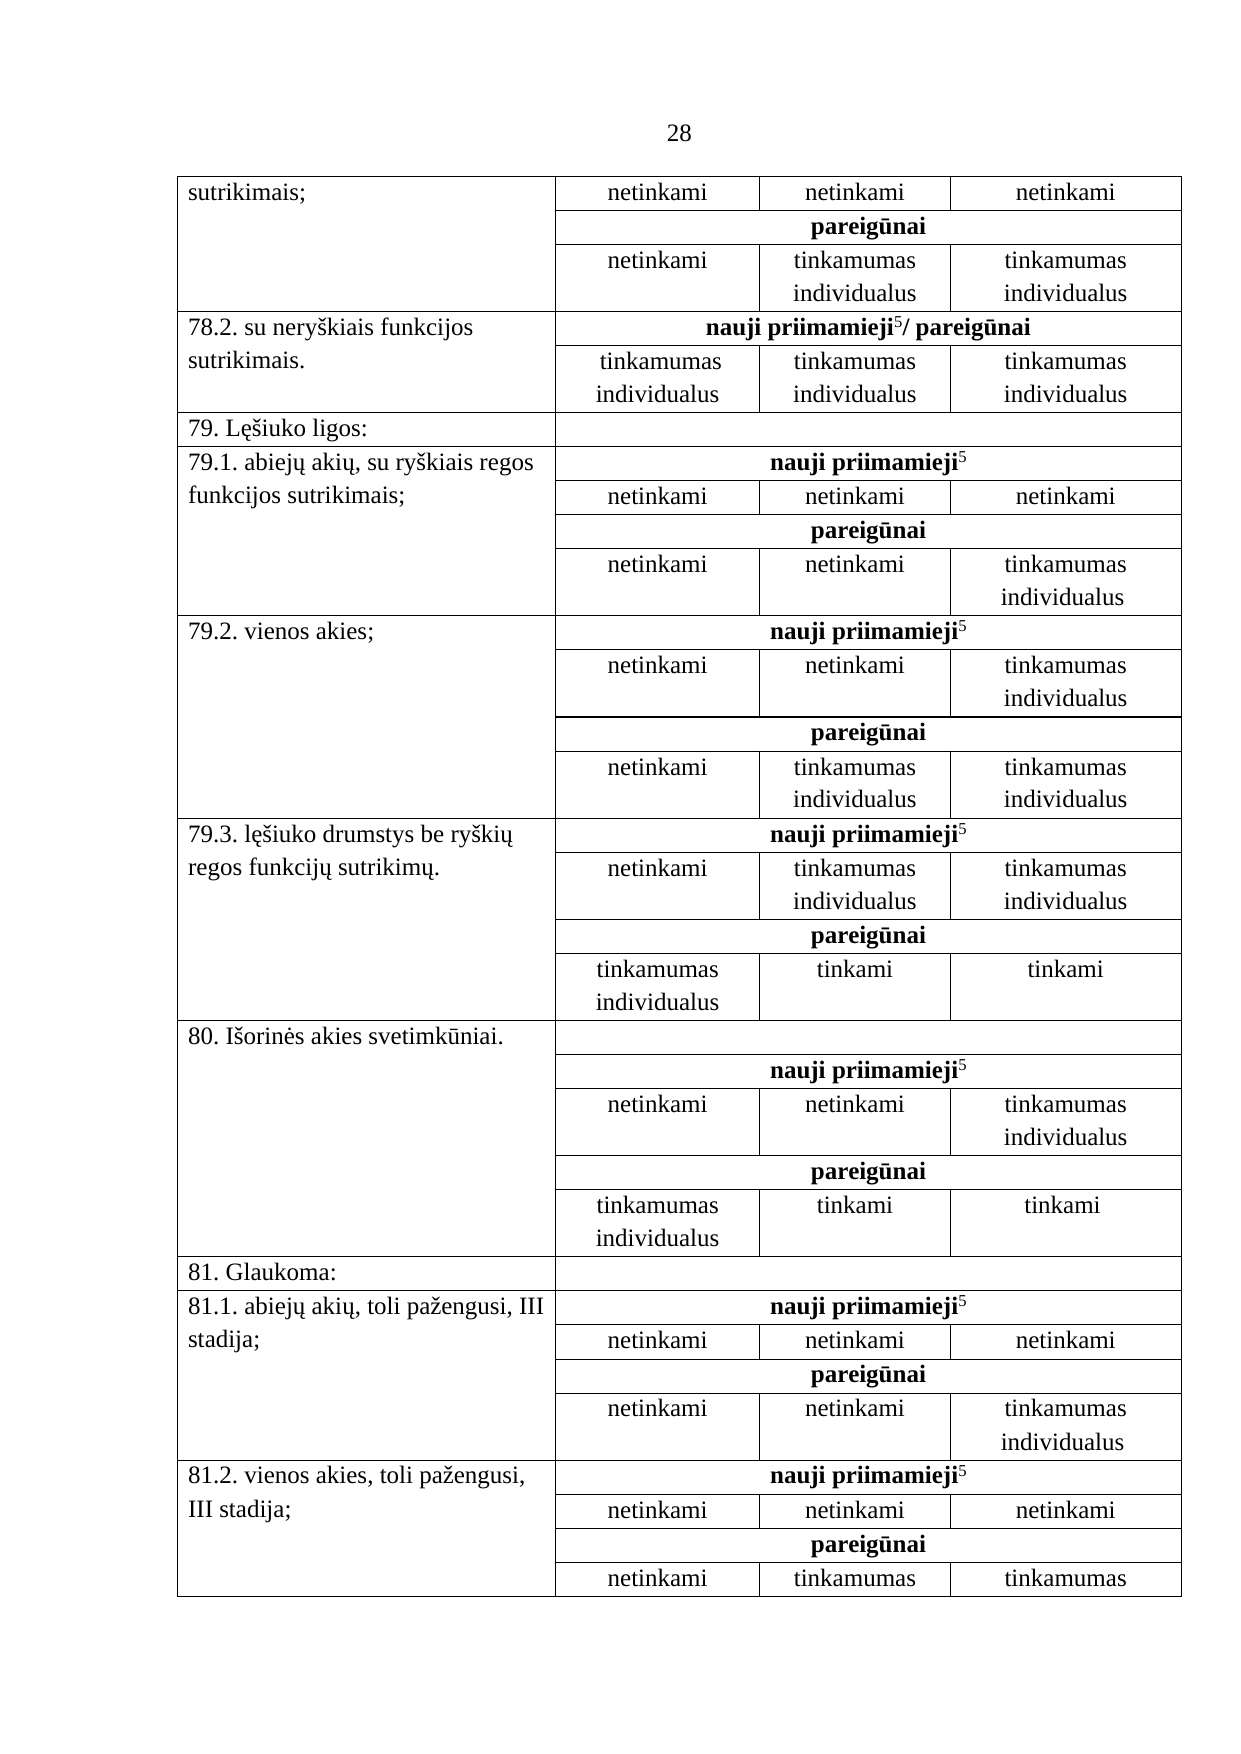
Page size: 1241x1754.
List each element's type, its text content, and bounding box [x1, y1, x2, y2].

table_cell tinkamumas [760, 1563, 950, 1596]
table_cell netinkami [760, 1089, 950, 1155]
table_cell pareigūnai [556, 1360, 1181, 1392]
table_cell netinkami [951, 1325, 1181, 1358]
table_cell netinkami [556, 1325, 759, 1358]
table_cell tinkami [951, 954, 1181, 1020]
table_cell netinkami [556, 1394, 759, 1459]
table_cell pareigūnai [556, 920, 1181, 953]
table_cell netinkami [760, 549, 950, 615]
table_cell pareigūnai [556, 515, 1181, 548]
table_cell 80. Išorinės akies svetimkūniai. [178, 1021, 555, 1256]
table_cell tinkamumas individualus [760, 346, 950, 412]
table_cell netinkami [760, 1394, 950, 1459]
table_cell netinkami [556, 1089, 759, 1155]
table_cell nauji priimamieji5 [556, 1291, 1181, 1324]
table_cell netinkami [556, 177, 759, 210]
table_cell nauji priimamieji5 [556, 616, 1181, 649]
table_cell tinkamumas individualus [556, 346, 759, 412]
table_cell netinkami [556, 1563, 759, 1596]
table_cell tinkami [951, 1190, 1181, 1256]
table_cell 81.2. vienos akies, toli pažengusi, III stadija; [178, 1461, 555, 1596]
table_cell pareigūnai [556, 1529, 1181, 1562]
table_cell tinkami [760, 954, 950, 1020]
table_cell tinkami [760, 1190, 950, 1256]
table_cell [556, 413, 1181, 446]
table_cell netinkami [760, 1495, 950, 1528]
table_cell nauji priimamieji5/ pareigūnai [556, 312, 1181, 345]
table_cell tinkamumas individualus [760, 245, 950, 311]
table_cell tinkamumas individualus [556, 1190, 759, 1256]
table_cell nauji priimamieji5 [556, 1461, 1181, 1494]
table_cell 79.3. lęšiuko drumstys be ryškių regos funkcijų sutrikimų. [178, 819, 555, 1020]
table_cell netinkami [556, 245, 759, 311]
table_cell netinkami [760, 177, 950, 210]
table_cell netinkami [556, 853, 759, 919]
table_cell netinkami [556, 752, 759, 818]
table_cell netinkami [556, 1495, 759, 1528]
table_cell tinkamumas individualus [951, 650, 1181, 716]
table_cell nauji priimamieji5 [556, 447, 1181, 480]
table_cell netinkami [951, 1495, 1181, 1528]
table_cell tinkamumas individualus [951, 549, 1181, 615]
table_cell 81. Glaukoma: [178, 1257, 555, 1290]
table_cell tinkamumas individualus [951, 752, 1181, 818]
table_cell tinkamumas individualus [951, 346, 1181, 412]
table_cell netinkami [951, 481, 1181, 514]
table_cell [556, 1257, 1181, 1290]
table_cell nauji priimamieji5 [556, 819, 1181, 852]
table_cell netinkami [556, 481, 759, 514]
table_cell netinkami [760, 481, 950, 514]
table_cell [556, 1021, 1181, 1054]
table_cell 79. Lęšiuko ligos: [178, 413, 555, 446]
table_cell tinkamumas [951, 1563, 1181, 1596]
table_cell pareigūnai [556, 1156, 1181, 1189]
table_cell pareigūnai [556, 718, 1181, 751]
table_cell tinkamumas individualus [951, 1089, 1181, 1155]
table_cell netinkami [760, 650, 950, 716]
table_cell tinkamumas individualus [951, 245, 1181, 311]
table_cell tinkamumas individualus [760, 752, 950, 818]
table_cell tinkamumas individualus [556, 954, 759, 1020]
table_cell 79.2. vienos akies; [178, 616, 555, 818]
table_cell tinkamumas individualus [951, 853, 1181, 919]
table_cell tinkamumas individualus [760, 853, 950, 919]
table_cell 79.1. abiejų akių, su ryškiais regos funkcijos sutrikimais; [178, 447, 555, 615]
table_cell netinkami [951, 177, 1181, 210]
table_cell nauji priimamieji5 [556, 1055, 1181, 1088]
table_cell 81.1. abiejų akių, toli pažengusi, III stadija; [178, 1291, 555, 1459]
table_cell netinkami [556, 549, 759, 615]
table_cell netinkami [556, 650, 759, 716]
table_cell sutrikimais; [178, 177, 555, 311]
table_cell tinkamumas individualus [951, 1394, 1181, 1459]
table_cell netinkami [760, 1325, 950, 1358]
table_cell 78.2. su neryškiais funkcijos sutrikimais. [178, 312, 555, 412]
table_cell pareigūnai [556, 211, 1181, 244]
